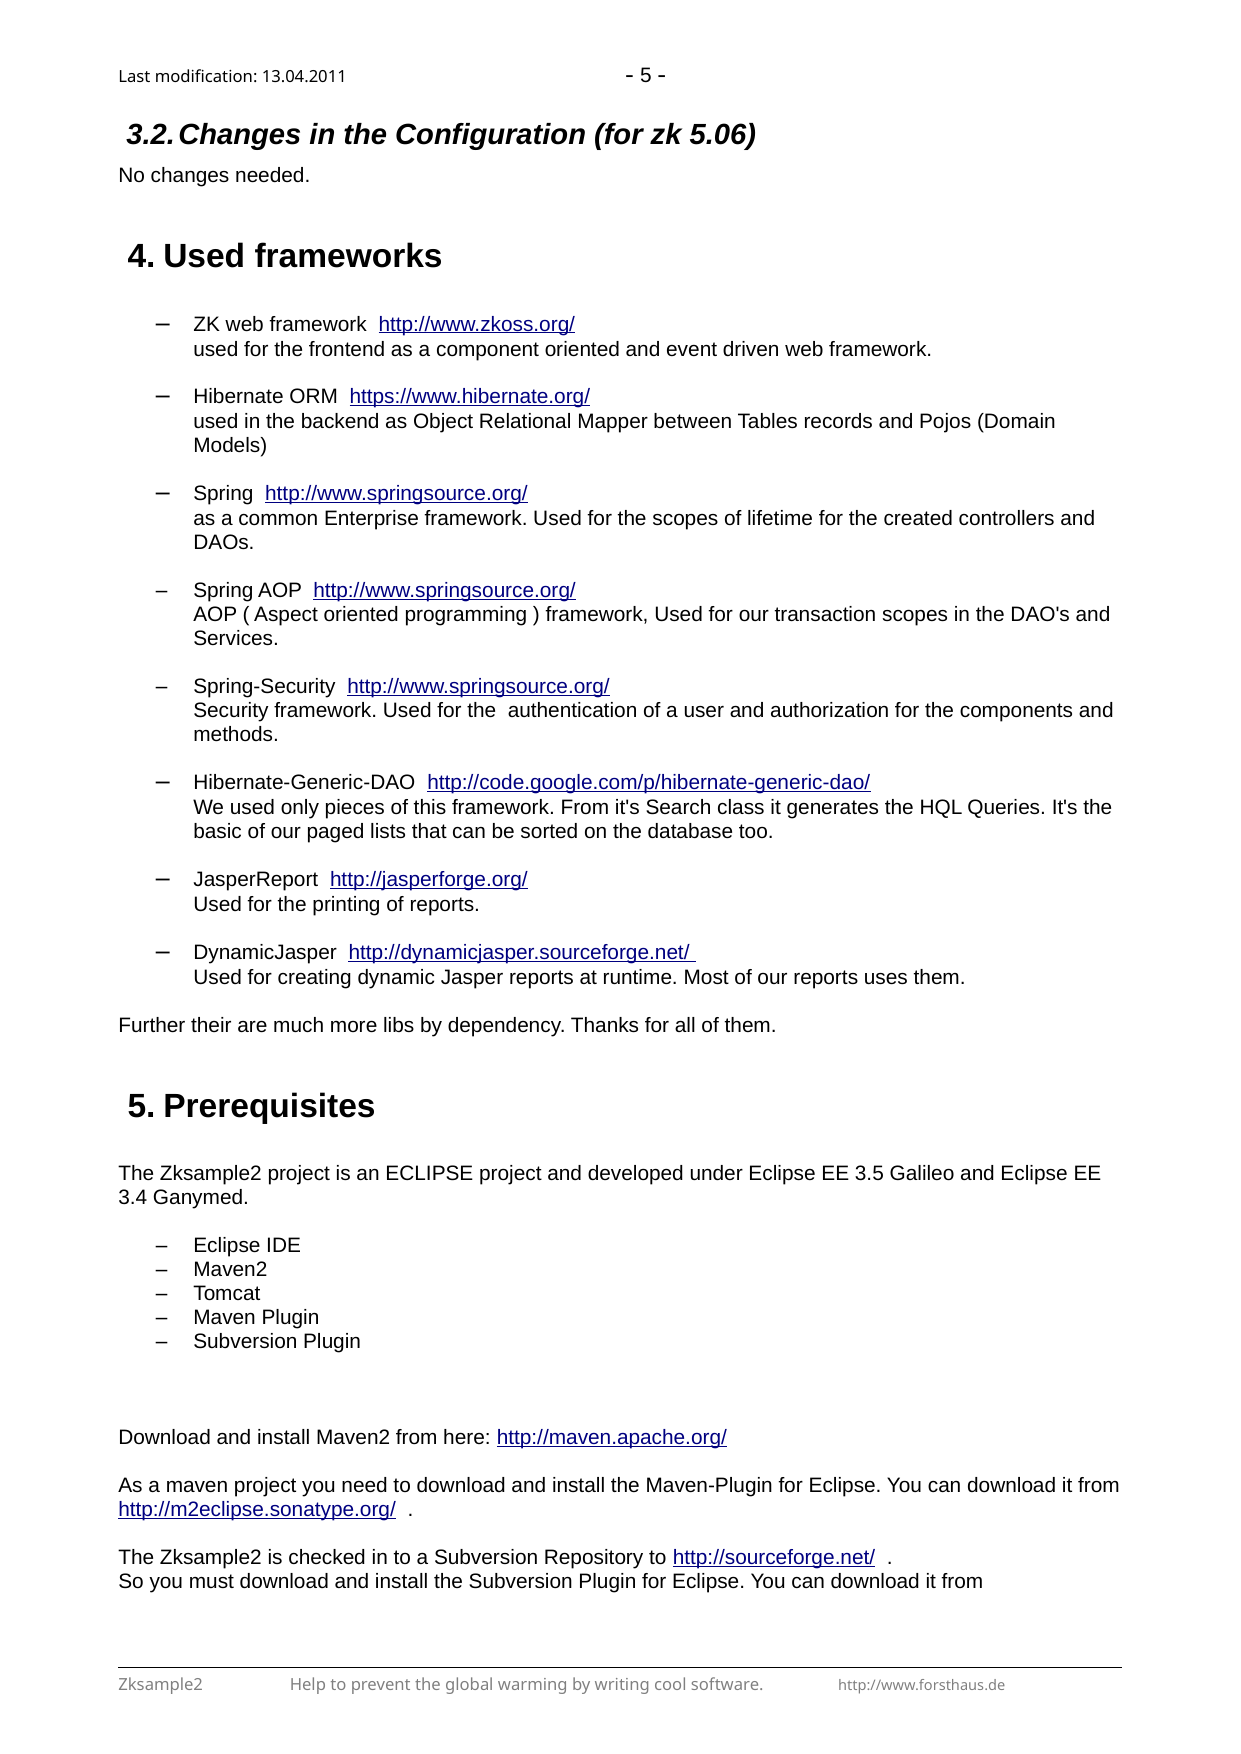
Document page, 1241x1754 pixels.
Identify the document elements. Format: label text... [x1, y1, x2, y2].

list Maven Plugin [156, 1305, 1122, 1329]
list Hibernate-Generic-DAO http://code.google.com/p/hibernate-generic-dao/ [156, 770, 1122, 795]
list used in the backend as Object Relational Mapper between Tables records and Pojos (Domain Models) [156, 409, 1122, 457]
list Maven2 [156, 1257, 1122, 1281]
list Spring AOP http://www.springsource.org/ [156, 578, 1122, 602]
list We used only pieces of this framework. From it's Search class it generates the HQL Queries. It's the basic of our paged lists that can be sorted on the database too. [156, 795, 1122, 843]
list ZK web framework http://www.zkoss.org/ [156, 311, 1122, 336]
list Eclipse IDE [156, 1232, 1122, 1257]
text So you must download and install the Subversion Plugin for Eclipse. You can download it from [118, 1568, 1122, 1592]
list used for the frontend as a component oriented and event driven web framework. [156, 336, 1122, 360]
subtitle Changes in the Configuration (for zk 5.06) [118, 117, 1122, 151]
text Further their are much more libs by dependency. Thanks for all of them. [118, 1013, 1122, 1037]
list Subversion Plugin [156, 1329, 1122, 1353]
list Tomcat [156, 1281, 1122, 1305]
list Security framework. Used for the authentication of a user and authorization for the components and methods. [156, 698, 1122, 746]
list DynamicJasper http://dynamicjasper.sourceforge.net/ [156, 940, 1122, 965]
list as a common Enterprise framework. Used for the scopes of lifetime for the created controllers and DAOs. [156, 506, 1122, 554]
subtitle Used frameworks [118, 236, 1122, 275]
text The Zksample2 project is an ECLIPSE project and developed under Eclipse EE 3.5 Galileo and Eclipse EE 3.4 Ganymed. [118, 1161, 1122, 1208]
text No changes needed. [118, 163, 1122, 187]
list AOP ( Aspect oriented programming ) framework, Used for our transaction scopes in the DAO's and Services. [156, 602, 1122, 650]
list Used for creating dynamic Jasper reports at runtime. Most of our reports uses them. [156, 965, 1122, 989]
text Download and install Maven2 from here: http://maven.apache.org/ [118, 1425, 1122, 1449]
list JasperReport http://jasperforge.org/ [156, 867, 1122, 892]
text The Zksample2 is checked in to a Subversion Repository to http://sourceforge.net/ . [118, 1544, 1122, 1568]
subtitle Prerequisites [118, 1086, 1122, 1124]
list Spring-Security http://www.springsource.org/ [156, 674, 1122, 698]
list Hibernate ORM https://www.hibernate.org/ [156, 384, 1122, 409]
list Used for the printing of reports. [156, 892, 1122, 916]
list Spring http://www.springsource.org/ [156, 481, 1122, 506]
text As a maven project you need to download and install the Maven-Plugin for Eclipse. You can download it from http://m2eclipse.sonatype.org/ . [118, 1473, 1122, 1521]
